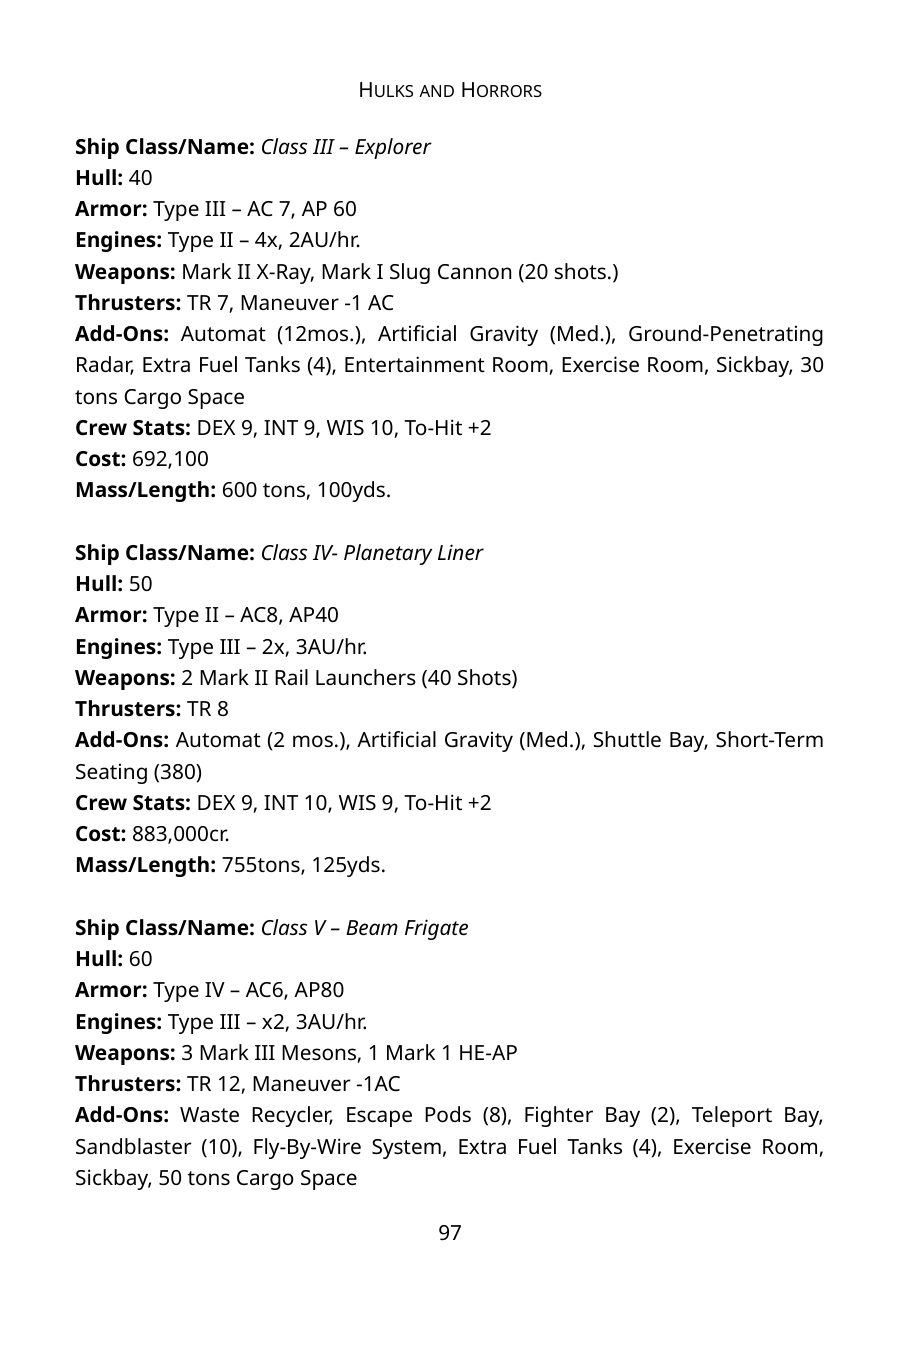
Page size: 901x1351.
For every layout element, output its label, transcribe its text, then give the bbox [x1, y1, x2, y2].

text Engines: Type III – x2, 3AU/hr. [75, 1007, 825, 1035]
text Mass/Length: 600 tons, 100yds. [75, 476, 825, 504]
text Weapons: 3 Mark III Mesons, 1 Mark 1 HE-AP [75, 1038, 825, 1067]
text Thrusters: TR 7, Maneuver -1 AC [75, 288, 825, 317]
text Armor: Type III – AC 7, AP 60 [75, 194, 825, 223]
text Ship Class/Name: Class III – Explorer [75, 132, 825, 160]
text Thrusters: TR 8 [75, 694, 825, 723]
text Cost: 883,000cr. [75, 819, 825, 848]
text Add-Ons: Automat (12mos.), Artificial Gravity (Med.), Ground-Penetrating Radar, Extra Fuel Tanks (4), Entertainment Room, Exercise Room, Sickbay, 30 tons Cargo Space [75, 319, 825, 410]
text Crew Stats: DEX 9, INT 10, WIS 9, To-Hit +2 [75, 788, 825, 817]
text Cost: 692,100 [75, 444, 825, 473]
text Weapons: 2 Mark II Rail Launchers (40 Shots) [75, 663, 825, 692]
text Hull: 50 [75, 569, 825, 598]
text Weapons: Mark II X-Ray, Mark I Slug Cannon (20 shots.) [75, 257, 825, 285]
text Engines: Type II – 4x, 2AU/hr. [75, 226, 825, 254]
text Crew Stats: DEX 9, INT 9, WIS 10, To-Hit +2 [75, 413, 825, 442]
text Armor: Type IV – AC6, AP80 [75, 976, 825, 1004]
text Mass/Length: 755tons, 125yds. [75, 851, 825, 879]
text Thrusters: TR 12, Maneuver -1AC [75, 1069, 825, 1098]
text Add-Ons: Waste Recycler, Escape Pods (8), Fighter Bay (2), Teleport Bay, Sandblaster (10), Fly-By-Wire System, Extra Fuel Tanks (4), Exercise Room, Sickbay, 50 tons Cargo Space [75, 1101, 825, 1192]
text Ship Class/Name: Class IV- Planetary Liner [75, 538, 825, 567]
text Hull: 60 [75, 944, 825, 973]
text Ship Class/Name: Class V – Beam Frigate [75, 913, 825, 942]
text Armor: Type II – AC8, AP40 [75, 601, 825, 629]
text Engines: Type III – 2x, 3AU/hr. [75, 632, 825, 660]
text Add-Ons: Automat (2 mos.), Artificial Gravity (Med.), Shuttle Bay, Short-Term Seating (380) [75, 726, 825, 785]
text Hull: 40 [75, 163, 825, 192]
